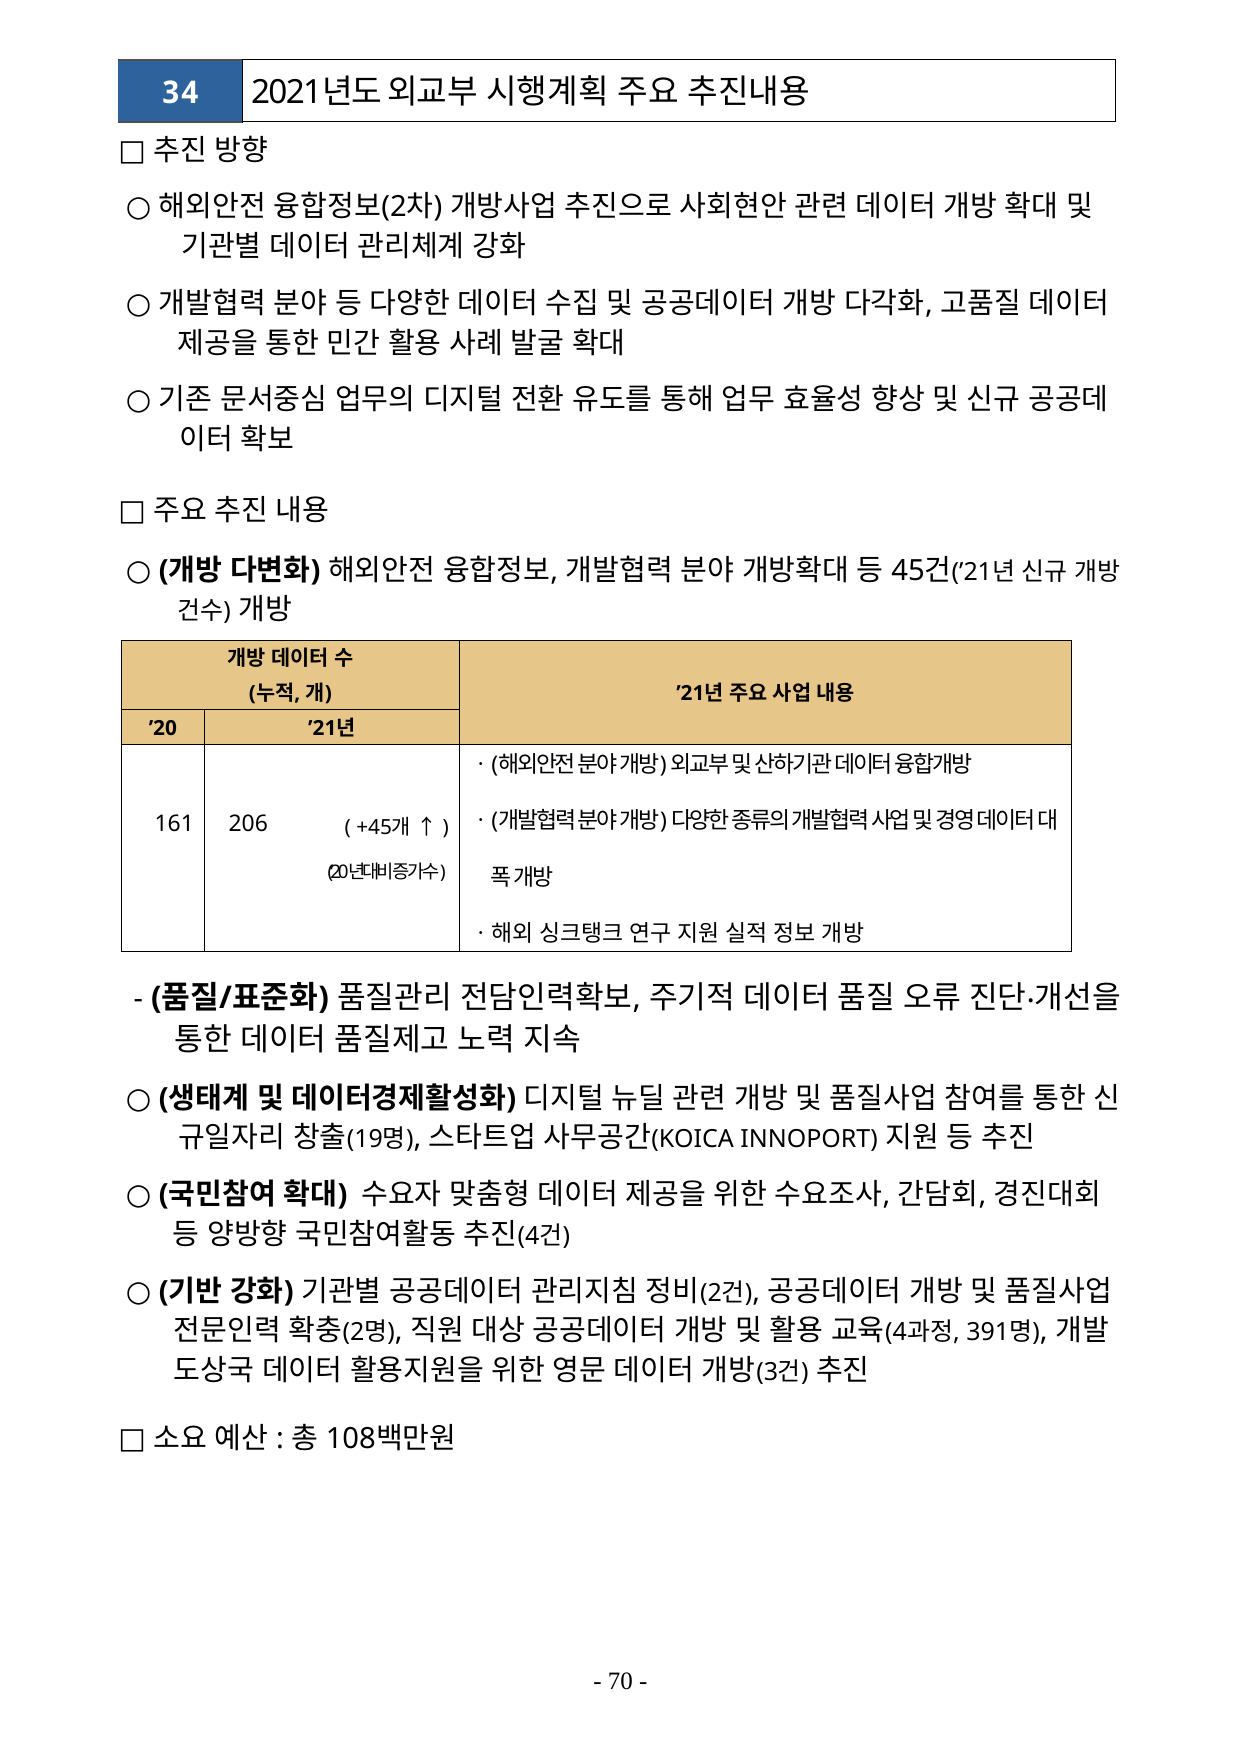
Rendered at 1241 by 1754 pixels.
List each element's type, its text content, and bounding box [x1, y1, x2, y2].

table_cell ㆍ(해외안전 분야 개방) 외교부 및 산하기관 데이터 융합개방 ㆍ(개발협력 분야 개방) 다양한 종류의 개발협력 사업 및 경영 데이터 대폭 개방 ㆍ해외 싱크탱크 연구 지원 실적 정보 개방 [460, 745, 1071, 951]
table_cell ’21년 [205, 710, 459, 744]
table_header 2021년도 외교부 시행계획 주요 추진내용 [243, 60, 1115, 121]
text □ 소요 예산 : 총 108백만원 [118, 1417, 1122, 1457]
table_header ’21년 주요 사업 내용 [460, 641, 1071, 744]
text ○ 개발협력 분야 등 다양한 데이터 수집 및 공공데이터 개방 다각화, 고품질 데이터 제공을 통한 민간 활용 사례 발굴 확대 [118, 282, 1122, 362]
text ○ (기반 강화) 기관별 공공데이터 관리지침 정비(2건), 공공데이터 개방 및 품질사업 전문인력 확충(2명), 직원 대상 공공데이터 개방 및 활용 교육(4과정, 391명), 개발도상국 데이터 활용지원을 위한 영문 데이터 개방(3건) 추진 [118, 1270, 1122, 1389]
table_cell 206 [205, 745, 278, 951]
table_header 개방 데이터 수 (누적, 개) [122, 641, 459, 709]
table_header 34 [118, 61, 242, 121]
table_cell ( +45개 ↑ ) (‘20년대비 증가 수) [278, 745, 459, 951]
text ○ 해외안전 융합정보(2차) 개방사업 추진으로 사회현안 관련 데이터 개방 확대 및 기관별 데이터 관리체계 강화 [118, 186, 1122, 265]
text ○ (국민참여 확대) 수요자 맞춤형 데이터 제공을 위한 수요조사, 간담회, 경진대회 등 양방향 국민참여활동 추진(4건) [118, 1173, 1122, 1253]
text □ 추진 방향 [118, 129, 1122, 169]
text - (품질/표준화) 품질관리 전담인력확보, 주기적 데이터 품질 오류 진단‧개선을 통한 데이터 품질제고 노력 지속 [118, 975, 1122, 1060]
text □ 주요 추진 내용 [118, 489, 1122, 529]
text ○ (개방 다변화) 해외안전 융합정보, 개발협력 분야 개방확대 등 45건(’21년 신규 개방 건수) 개방 [118, 549, 1122, 628]
text ○ 기존 문서중심 업무의 디지털 전환 유도를 통해 업무 효율성 향상 및 신규 공공데이터 확보 [118, 379, 1122, 458]
table_cell 161 [122, 745, 204, 951]
table_cell ’20 [122, 710, 204, 744]
text ○ (생태계 및 데이터경제활성화) 디지털 뉴딜 관련 개방 및 품질사업 참여를 통한 신규일자리 창출(19명), 스타트업 사무공간(KOICA INNOPORT) 지원 등 추진 [118, 1077, 1122, 1156]
